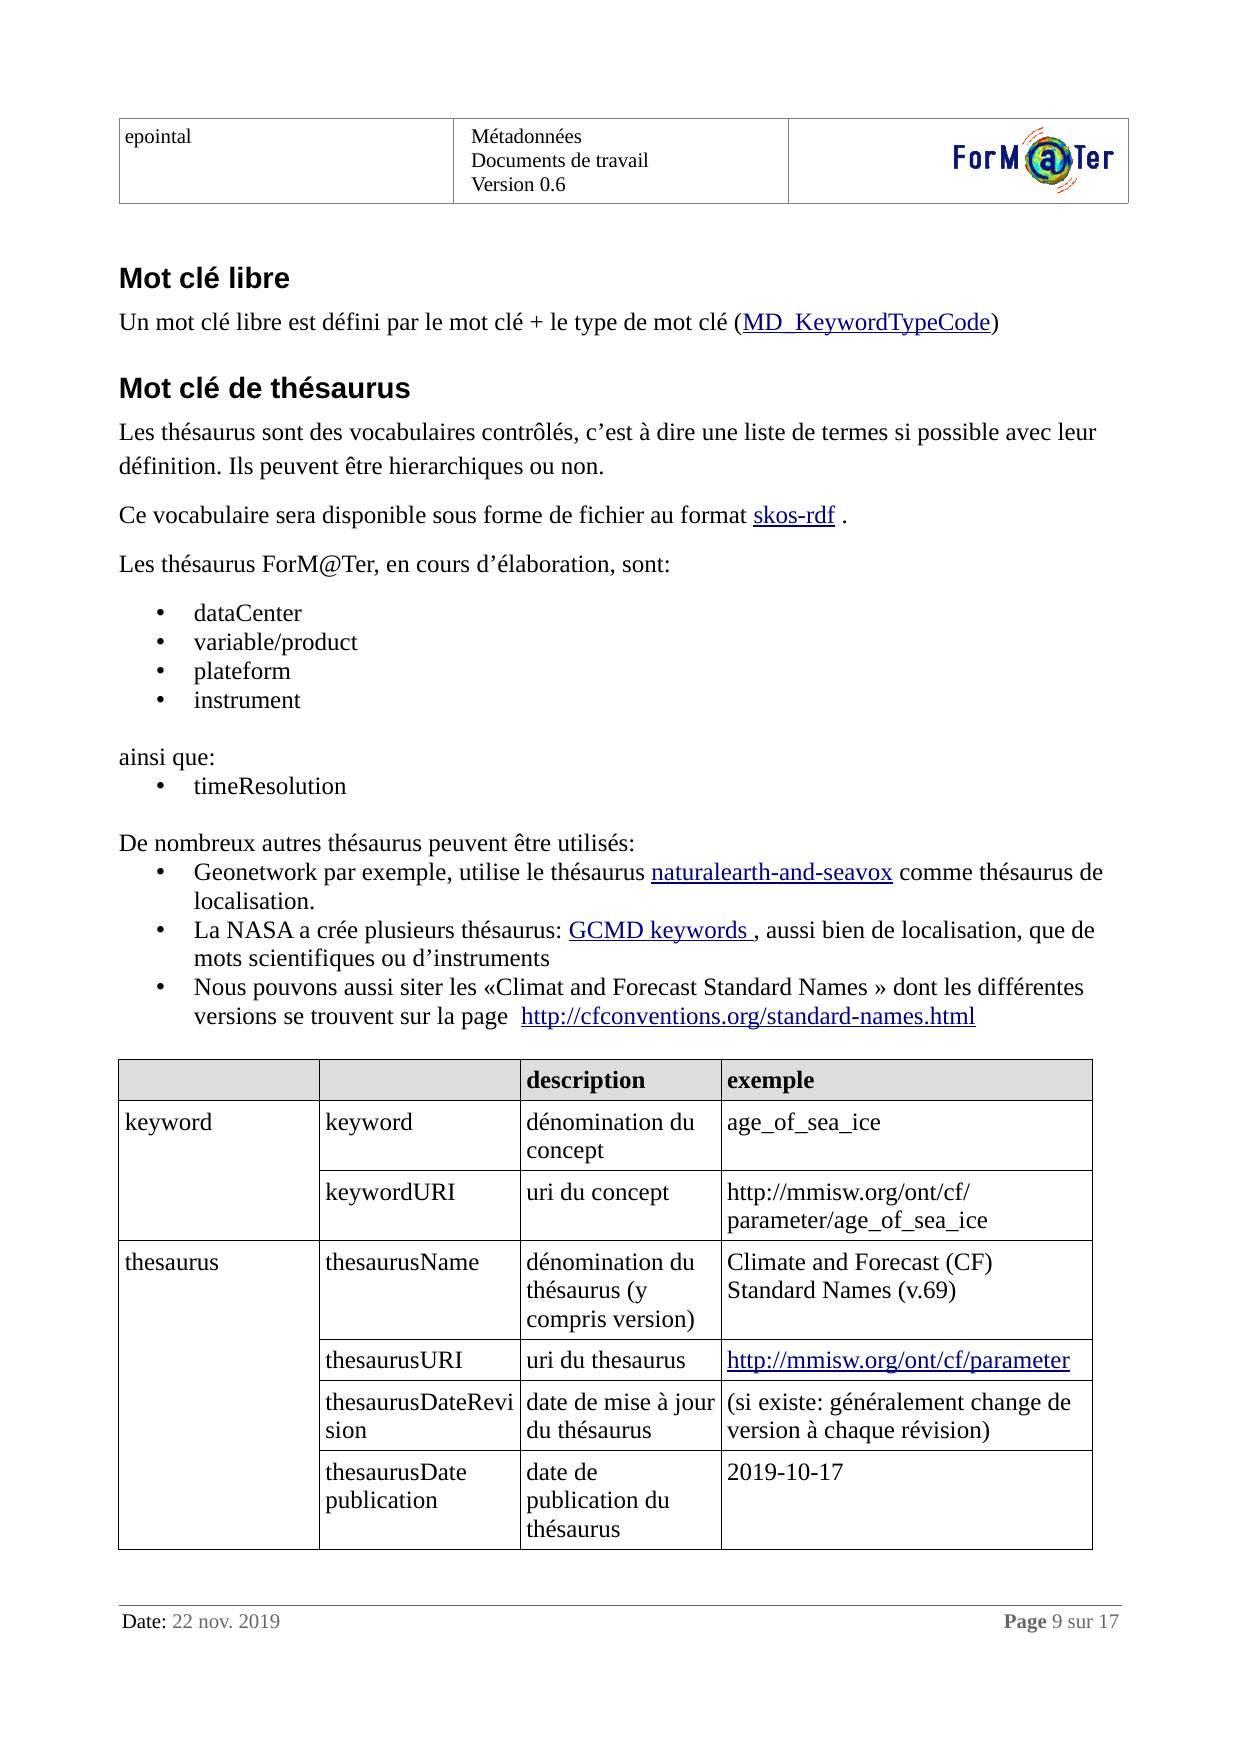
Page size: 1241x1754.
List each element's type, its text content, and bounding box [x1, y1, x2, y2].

subtitle Mot clé de thésaurus [119, 371, 1122, 404]
table_cell keyword [320, 1101, 520, 1170]
list variable/product [156, 627, 1122, 656]
list La NASA a crée plusieurs thésaurus: GCMD keywords , aussi bien de localisation, que de mots scientifiques ou d’instruments [156, 915, 1122, 972]
table_cell thesaurusDateRevision [320, 1381, 520, 1450]
list timeResolution [156, 771, 1122, 800]
text Les thésaurus sont des vocabulaires contrôlés, c’est à dire une liste de termes si possible avec leur définition. Ils peuvent être hierarchiques ou non. [119, 417, 1122, 480]
table_cell thesaurusName [320, 1241, 520, 1338]
list dataCenter [156, 598, 1122, 627]
table_cell thesaurusURI [320, 1340, 520, 1380]
table_cell dénomination du thésaurus (y compris version) [521, 1241, 721, 1338]
table_cell date de mise à jour du thésaurus [521, 1381, 721, 1450]
list Nous pouvons aussi siter les «Climat and Forecast Standard Names » dont les différentes versions se trouvent sur la page http://cfconventions.org/standard-names.html [156, 972, 1122, 1030]
table_cell thesaurusDate publication [320, 1451, 520, 1548]
table_cell thesaurus [119, 1241, 319, 1548]
table_cell keyword [119, 1101, 319, 1240]
text Les thésaurus ForM@Ter, en cours d’élaboration, sont: [119, 549, 1122, 578]
list Geonetwork par exemple, utilise le thésaurus naturalearth-and-seavox comme thésaurus de localisation. [156, 857, 1122, 915]
text Un mot clé libre est défini par le mot clé + le type de mot clé (MD_KeywordTypeCode) [119, 307, 1122, 336]
text Ce vocabulaire sera disponible sous forme de fichier au format skos-rdf . [119, 500, 1122, 529]
table_header [320, 1060, 520, 1100]
table_cell (si existe: généralement change de version à chaque révision) [722, 1381, 1092, 1450]
table_cell uri du concept [521, 1171, 721, 1240]
table_cell uri du thesaurus [521, 1340, 721, 1380]
table_cell keywordURI [320, 1171, 520, 1240]
text De nombreux autres thésaurus peuvent être utilisés: [119, 828, 1122, 857]
table_cell date de publication du thésaurus [521, 1451, 721, 1548]
table_cell age_of_sea_ice [722, 1101, 1092, 1170]
table_cell dénomination du concept [521, 1101, 721, 1170]
list instrument [156, 685, 1122, 713]
subtitle Mot clé libre [119, 261, 1122, 294]
table_cell http://mmisw.org/ont/cf/parameter/age_of_sea_ice [722, 1171, 1092, 1240]
table_header description [521, 1060, 721, 1100]
text ainsi que: [119, 742, 1122, 771]
table_cell http://mmisw.org/ont/cf/parameter [722, 1340, 1092, 1380]
picture [944, 123, 1123, 197]
list plateform [156, 656, 1122, 685]
table_cell Climate and Forecast (CF) Standard Names (v.69) [722, 1241, 1092, 1338]
table_header [119, 1060, 319, 1100]
table_header exemple [722, 1060, 1092, 1100]
table_cell 2019-10-17 [722, 1451, 1092, 1548]
